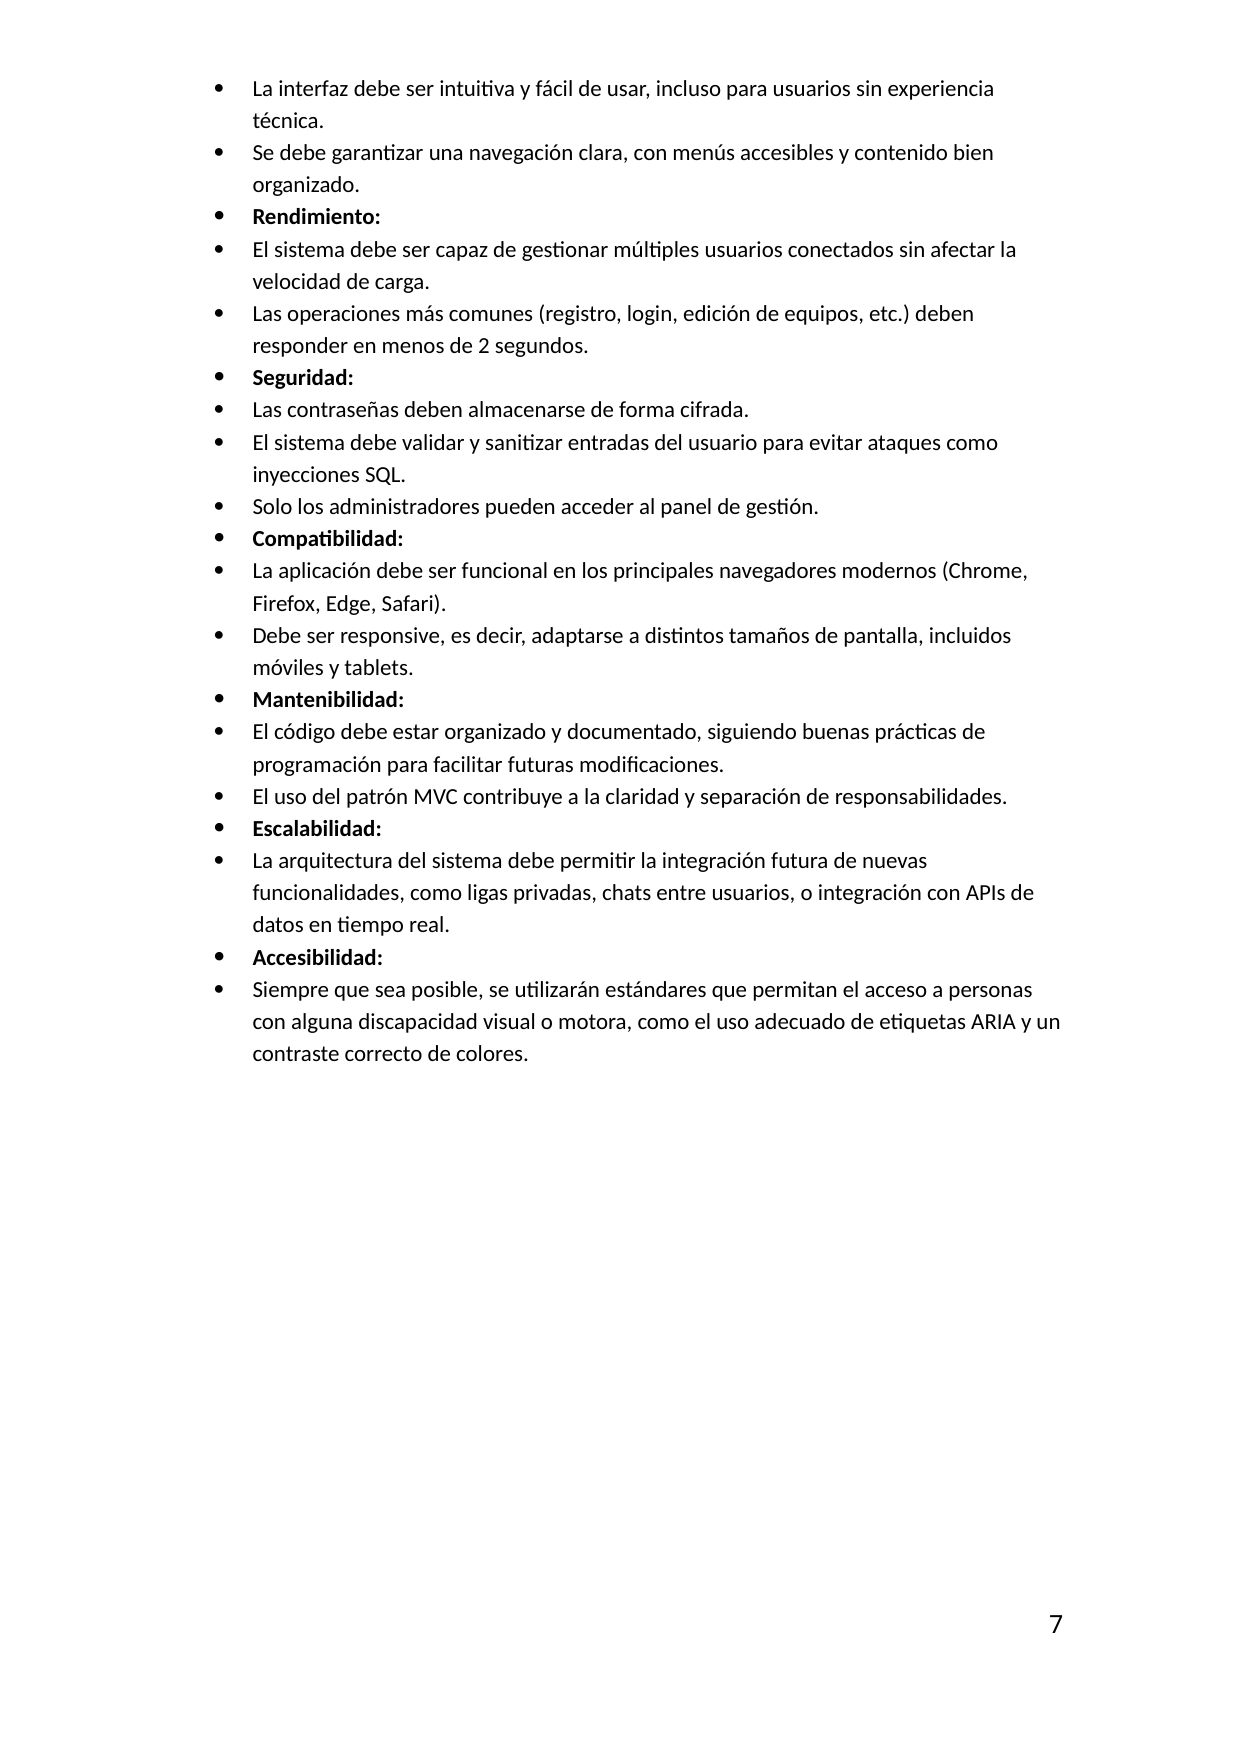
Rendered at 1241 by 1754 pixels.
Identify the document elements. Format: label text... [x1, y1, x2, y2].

list Solo los administradores pueden acceder al panel de gestión. [215, 492, 1063, 520]
list Rendimiento: [215, 202, 1063, 231]
list El código debe estar organizado y documentado, siguiendo buenas prácticas de programación para facilitar futuras modificaciones. [215, 717, 1063, 778]
list Las operaciones más comunes (registro, login, edición de equipos, etc.) deben responder en menos de 2 segundos. [215, 299, 1063, 359]
list Mantenibilidad: [215, 685, 1063, 713]
list Debe ser responsive, es decir, adaptarse a distintos tamaños de pantalla, incluidos móviles y tablets. [215, 621, 1063, 681]
list Accesibilidad: [215, 943, 1063, 971]
list La interfaz debe ser intuitiva y fácil de usar, incluso para usuarios sin experiencia técnica. [215, 74, 1063, 134]
list Las contraseñas deben almacenarse de forma cifrada. [215, 396, 1063, 424]
list Compatibilidad: [215, 524, 1063, 552]
list La aplicación debe ser funcional en los principales navegadores modernos (Chrome, Firefox, Edge, Safari). [215, 557, 1063, 617]
list La arquitectura del sistema debe permitir la integración futura de nuevas funcionalidades, como ligas privadas, chats entre usuarios, o integración con APIs de datos en tiempo real. [215, 846, 1063, 939]
list Seguridad: [215, 363, 1063, 391]
list Siempre que sea posible, se utilizarán estándares que permitan el acceso a personas con alguna discapacidad visual o motora, como el uso adecuado de etiquetas ARIA y un contraste correcto de colores. [215, 975, 1063, 1067]
list El sistema debe validar y sanitizar entradas del usuario para evitar ataques como inyecciones SQL. [215, 428, 1063, 488]
list Se debe garantizar una navegación clara, con menús accesibles y contenido bien organizado. [215, 138, 1063, 198]
list Escalabilidad: [215, 814, 1063, 842]
list El sistema debe ser capaz de gestionar múltiples usuarios conectados sin afectar la velocidad de carga. [215, 235, 1063, 295]
list El uso del patrón MVC contribuye a la claridad y separación de responsabilidades. [215, 782, 1063, 810]
